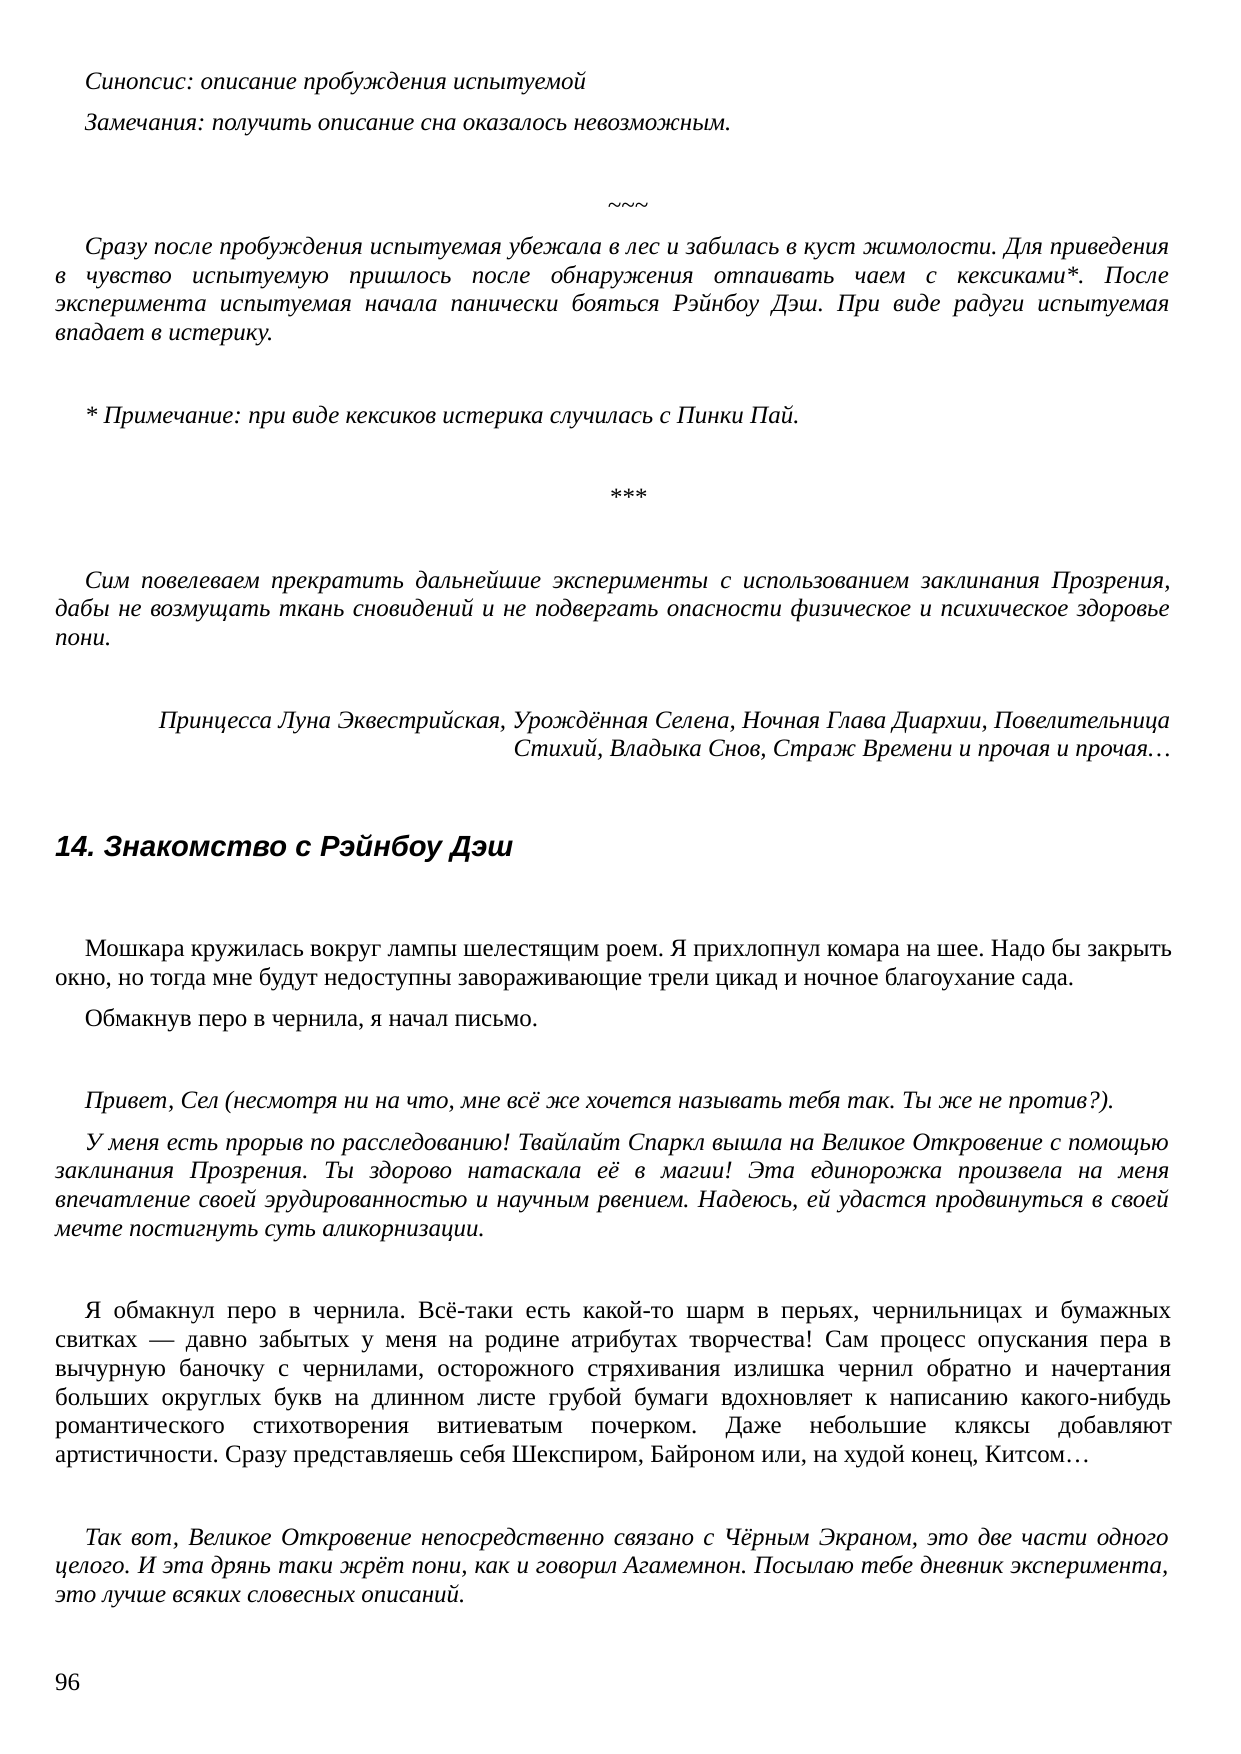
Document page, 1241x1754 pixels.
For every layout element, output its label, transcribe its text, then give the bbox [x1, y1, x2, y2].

text *** [55, 482, 1173, 511]
text Обмакнув перо в чернила, я начал письмо. [55, 1003, 1173, 1032]
text Привет, Сел (несмотря ни на что, мне всё же хочется называть тебя так. Ты же не против?). [55, 1086, 1173, 1114]
text У меня есть прорыв по расследованию! Твайлайт Спаркл вышла на Великое Откровение с помощью заклинания Прозрения. Ты здорово натаскала её в магии! Эта единорожка произвела на меня впечатление своей эрудированностью и научным рвением. Надеюсь, ей удастся продвинуться в своей мечте постигнуть суть аликорнизации. [55, 1127, 1173, 1242]
text Я обмакнул перо в чернила. Всё-таки есть какой-то шарм в перьях, чернильницах и бумажных свитках — давно забытых у меня на родине атрибутах творчества! Сам процесс опускания пера в вычурную баночку с чернилами, осторожного стряхивания излишка чернил обратно и начертания больших округлых букв на длинном листе грубой бумаги вдохновляет к написанию какого-нибудь романтического стихотворения витиеватым почерком. Даже небольшие кляксы добавляют артистичности. Сразу представляешь себя Шекспиром, Байроном или, на худой конец, Китсом… [55, 1296, 1173, 1468]
text Сим повелеваем прекратить дальнейшие эксперименты с использованием заклинания Прозрения, дабы не возмущать ткань сновидений и не подвергать опасности физическое и психическое здоровье пони. [55, 565, 1173, 651]
text Так вот, Великое Откровение непосредственно связано с Чёрным Экраном, это две части одного целого. И эта дрянь таки жрёт пони, как и говорил Агамемнон. Посылаю тебе дневник эксперимента, это лучше всяких словесных описаний. [55, 1522, 1173, 1608]
text ~~~ [55, 190, 1173, 218]
text Мошкара кружилась вокруг лампы шелестящим роем. Я прихлопнул комара на шее. Надо бы закрыть окно, но тогда мне будут недоступны завораживающие трели цикад и ночное благоухание сада. [55, 933, 1173, 991]
text * Примечание: при виде кексиков истерика случилась с Пинки Пай. [55, 400, 1173, 428]
text Замечания: получить описание сна оказалось невозможным. [55, 107, 1173, 136]
text Принцесса Луна Эквестрийская, Урождённая Селена, Ночная Глава Диархии, Повелительница Стихий, Владыка Снов, Страж Времени и прочая и прочая… [55, 705, 1173, 762]
text Сразу после пробуждения испытуемая убежала в лес и забилась в куст жимолости. Для приведения в чувство испытуемую пришлось после обнаружения отпаивать чаем с кексиками*. После эксперимента испытуемая начала панически бояться Рэйнбоу Дэш. При виде радуги испытуемая впадает в истерику. [55, 231, 1173, 346]
subtitle 14. Знакомство с Рэйнбоу Дэш [55, 828, 1173, 862]
text Синопсис: описание пробуждения испытуемой [55, 66, 1173, 95]
